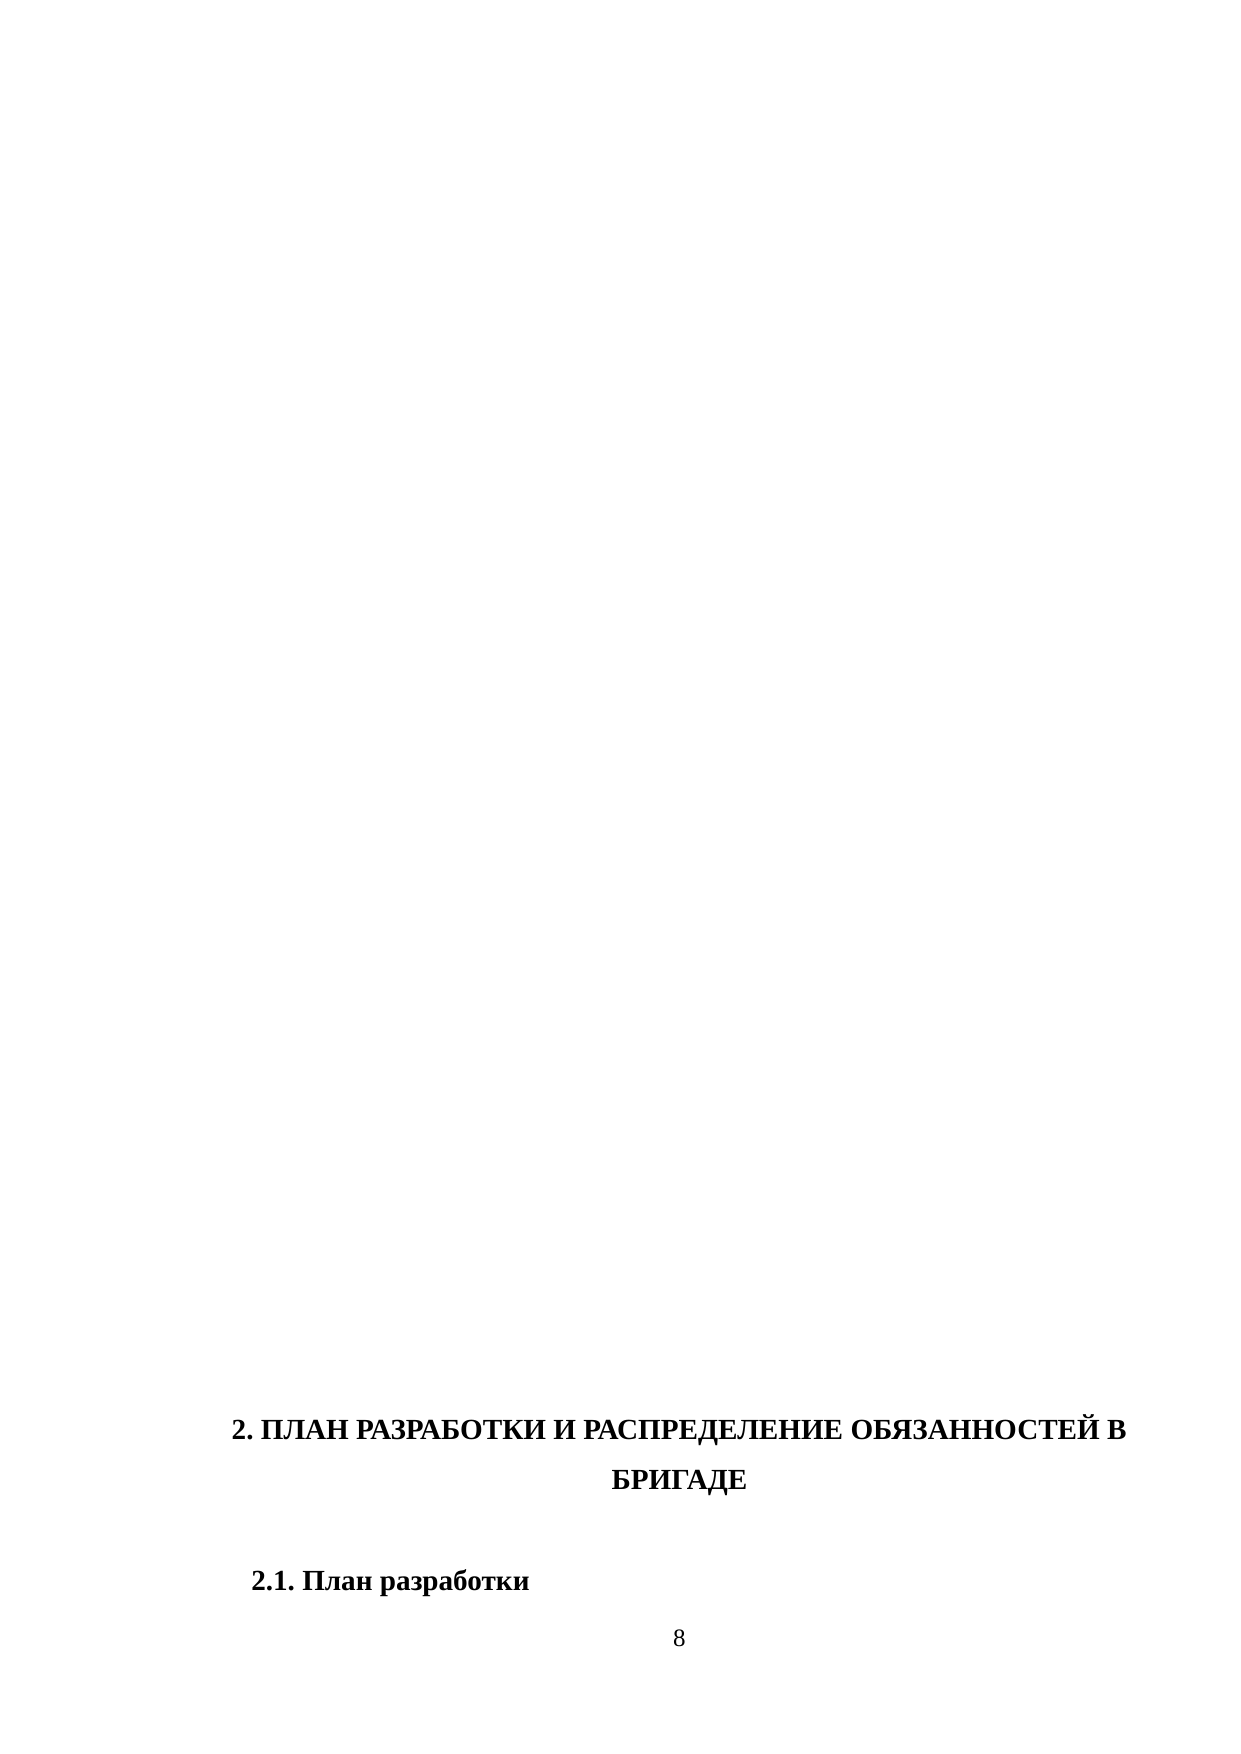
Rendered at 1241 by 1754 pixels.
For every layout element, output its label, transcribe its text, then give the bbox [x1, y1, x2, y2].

text 2. План разработки и распределение обязанностей в бригаде [177, 1412, 1181, 1496]
text 2.1. План разработки [177, 1563, 1181, 1596]
